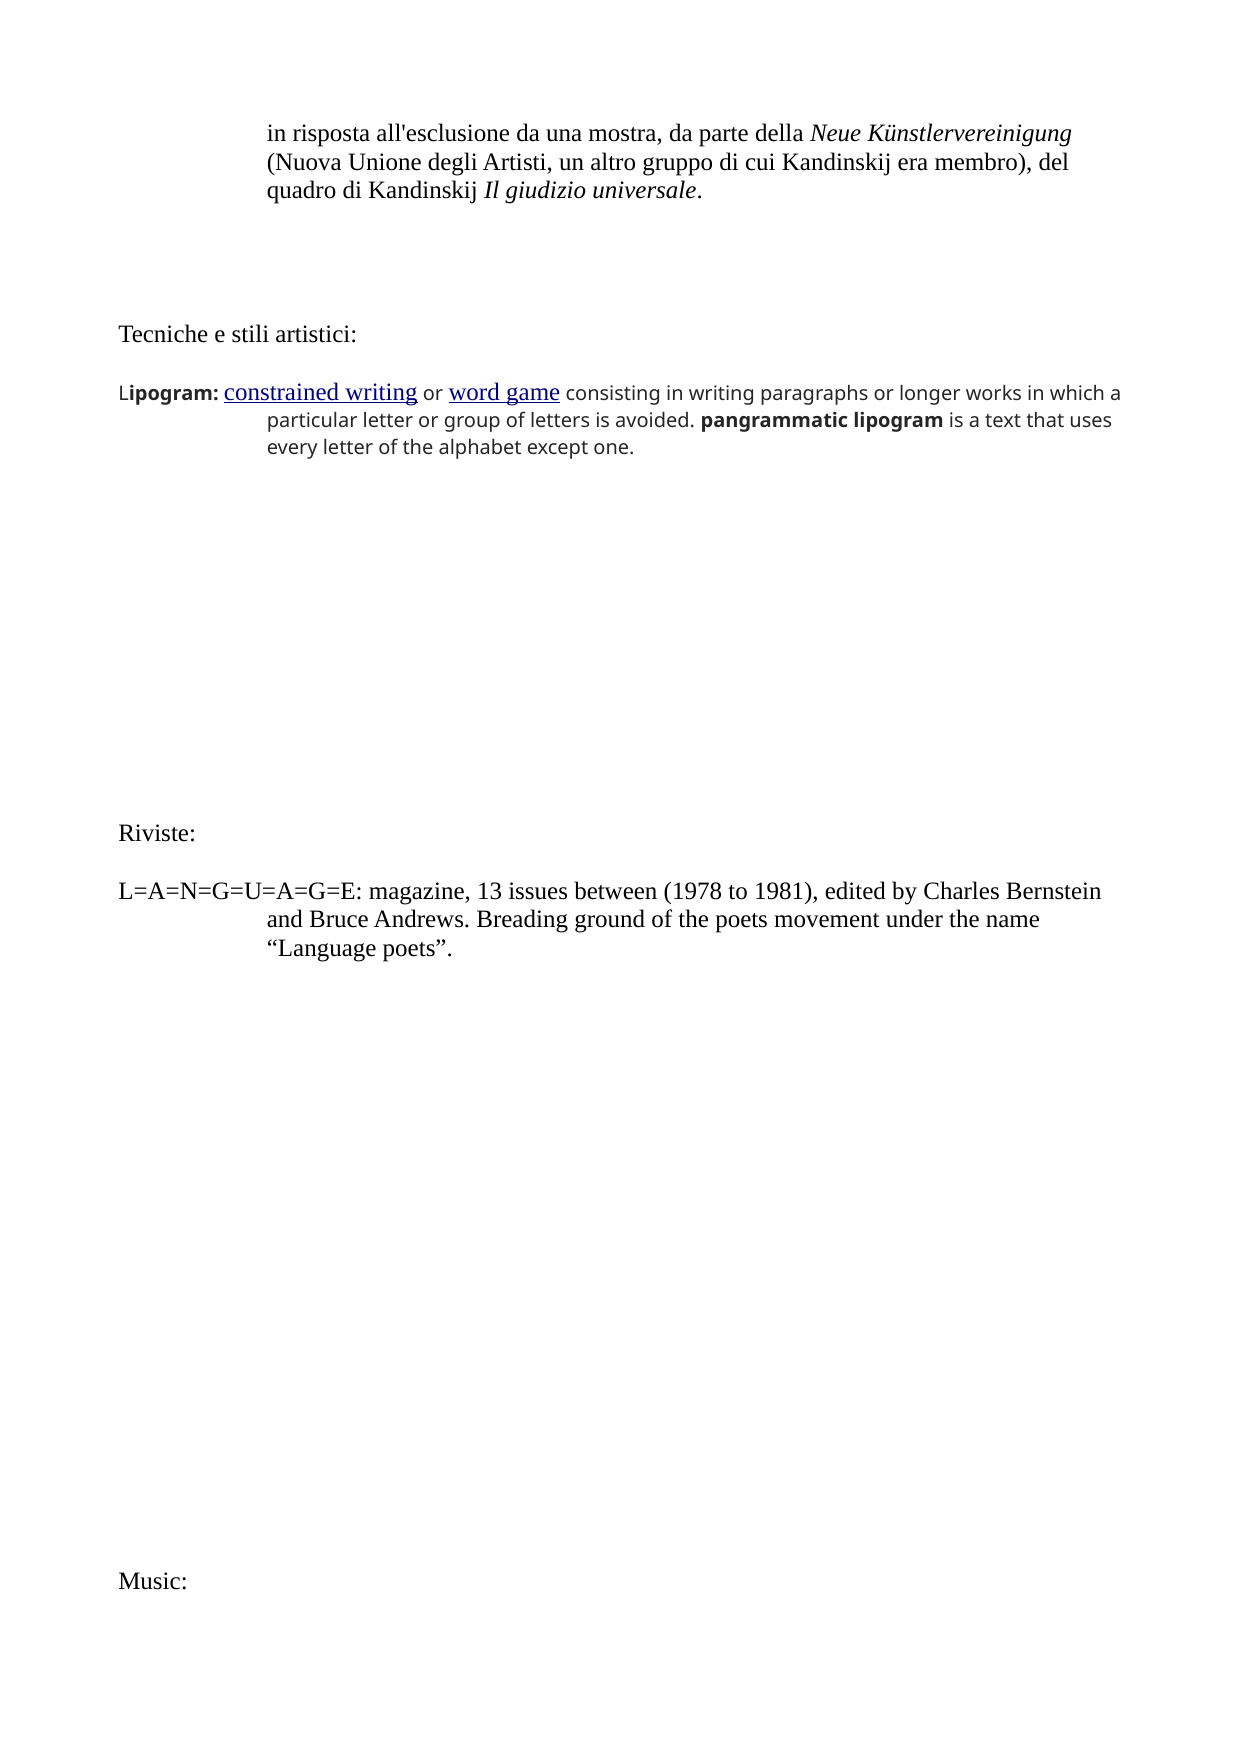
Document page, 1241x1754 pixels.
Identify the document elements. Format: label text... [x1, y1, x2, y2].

text L=A=N=G=U=A=G=E: magazine, 13 issues between (1978 to 1981), edited by Charles Bernstein and Bruce Andrews. Breading ground of the poets movement under the name “Language poets”. [118, 876, 1122, 962]
text Music: [118, 1566, 1122, 1594]
text Tecniche e stili artistici: [118, 319, 1122, 348]
text Lipogram: constrained writing or word game consisting in writing paragraphs or longer works in which a particular letter or group of letters is avoided. pangrammatic lipogram is a text that uses every letter of the alphabet except one. [118, 377, 1122, 461]
text Riviste: [118, 818, 1122, 847]
text in risposta all'esclusione da una mostra, da parte della Neue Künstlervereinigung (Nuova Unione degli Artisti, un altro gruppo di cui Kandinskij era membro), del quadro di Kandinskij Il giudizio universale. [118, 118, 1122, 204]
